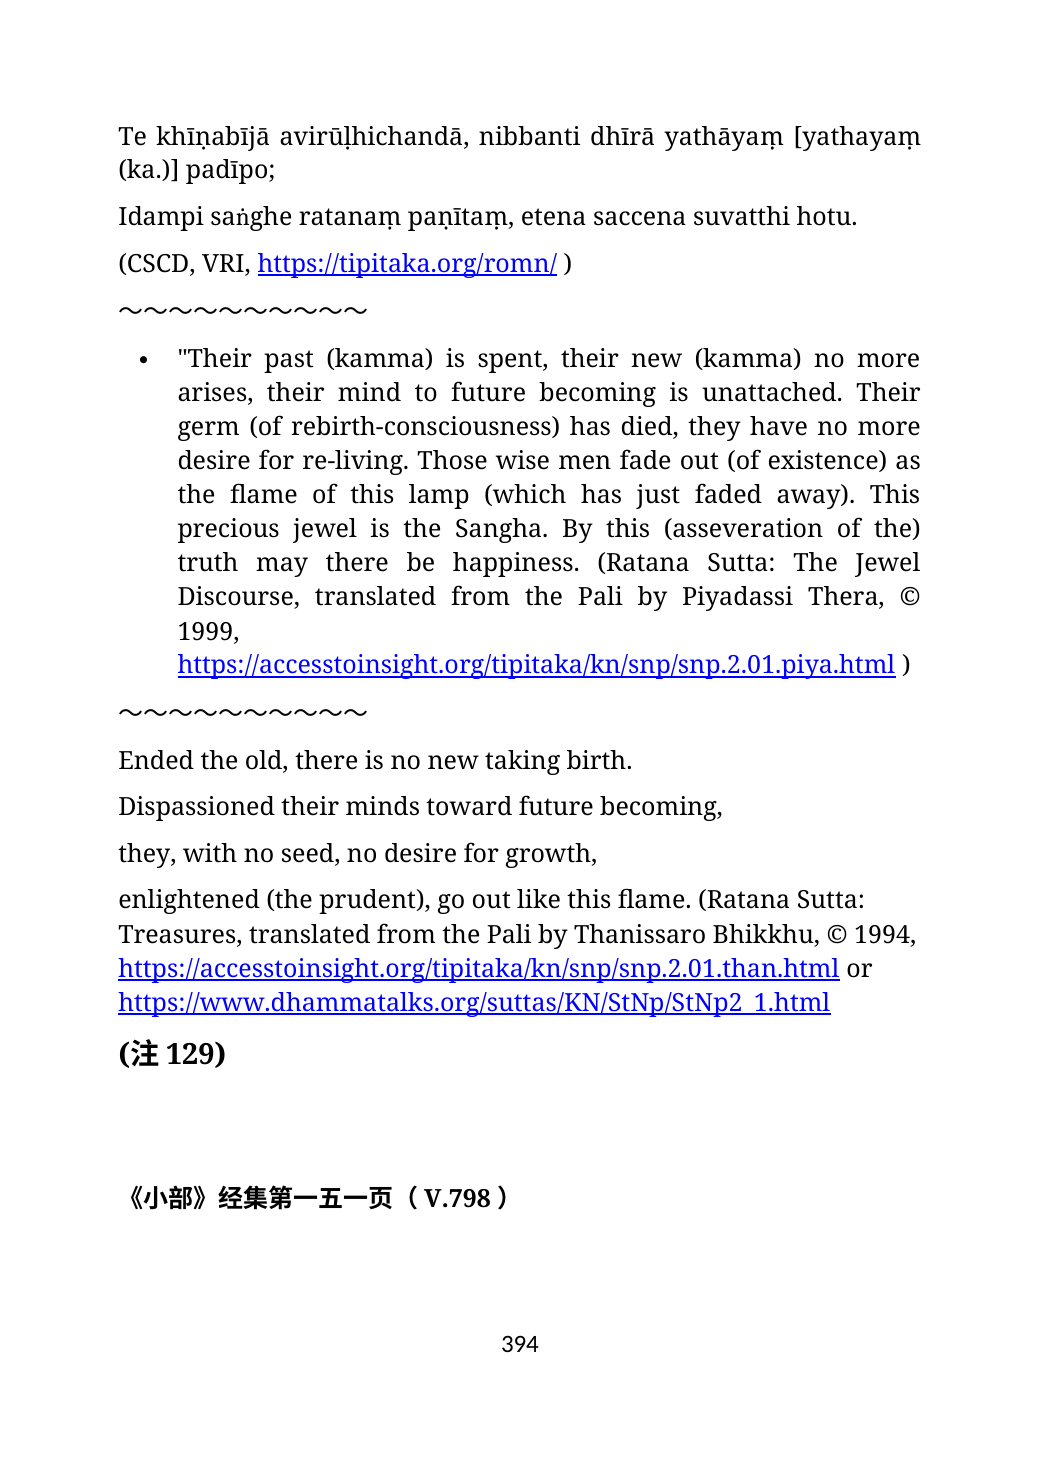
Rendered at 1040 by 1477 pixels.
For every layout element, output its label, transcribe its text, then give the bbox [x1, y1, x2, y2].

text 《小部》经集第一五一页（ V.798 ） [118, 1179, 921, 1215]
text Dispassioned their minds toward future becoming, [118, 789, 921, 823]
text Te khīṇabījā avirūḷhichandā, nibbanti dhīrā yathāyaṃ [yathayaṃ (ka.)] padīpo; [118, 118, 921, 186]
list "Their past (kamma) is spent, their new (kamma) no more arises, their mind to future becoming is unattached. Their germ (of rebirth-consciousness) has died, they have no more desire for re-living. Those wise men fade out (of existence) as the flame of this lamp (which has just faded away). This precious jewel is the Sangha. By this (asseveration of the) truth may there be happiness. (Ratana Sutta: The Jewel Discourse, translated from the Pali by Piyadassi Thera, © 1999, https://accesstoinsight.org/tipitaka/kn/snp/snp.2.01.piya.html ) [140, 341, 921, 681]
text ～～～～～～～～～～ [118, 694, 921, 730]
text enlightened (the prudent), go out like this flame. (Ratana Sutta: Treasures, translated from the Pali by Thanissaro Bhikkhu, © 1994, https://accesstoinsight.org/tipitaka/kn/snp/snp.2.01.than.html or https://www.dhammatalks.org/suttas/KN/StNp/StNp2_1.html [118, 882, 921, 1018]
text they, with no seed, no desire for growth, [118, 836, 921, 870]
text (注 129) [118, 1031, 921, 1073]
text ～～～～～～～～～～ [118, 292, 921, 328]
text Idampi saṅghe ratanaṃ paṇītaṃ, etena saccena suvatthi hotu. [118, 199, 921, 233]
text Ended the old, there is no new taking birth. [118, 742, 921, 777]
text (CSCD, VRI, https://tipitaka.org/romn/ ) [118, 245, 921, 279]
